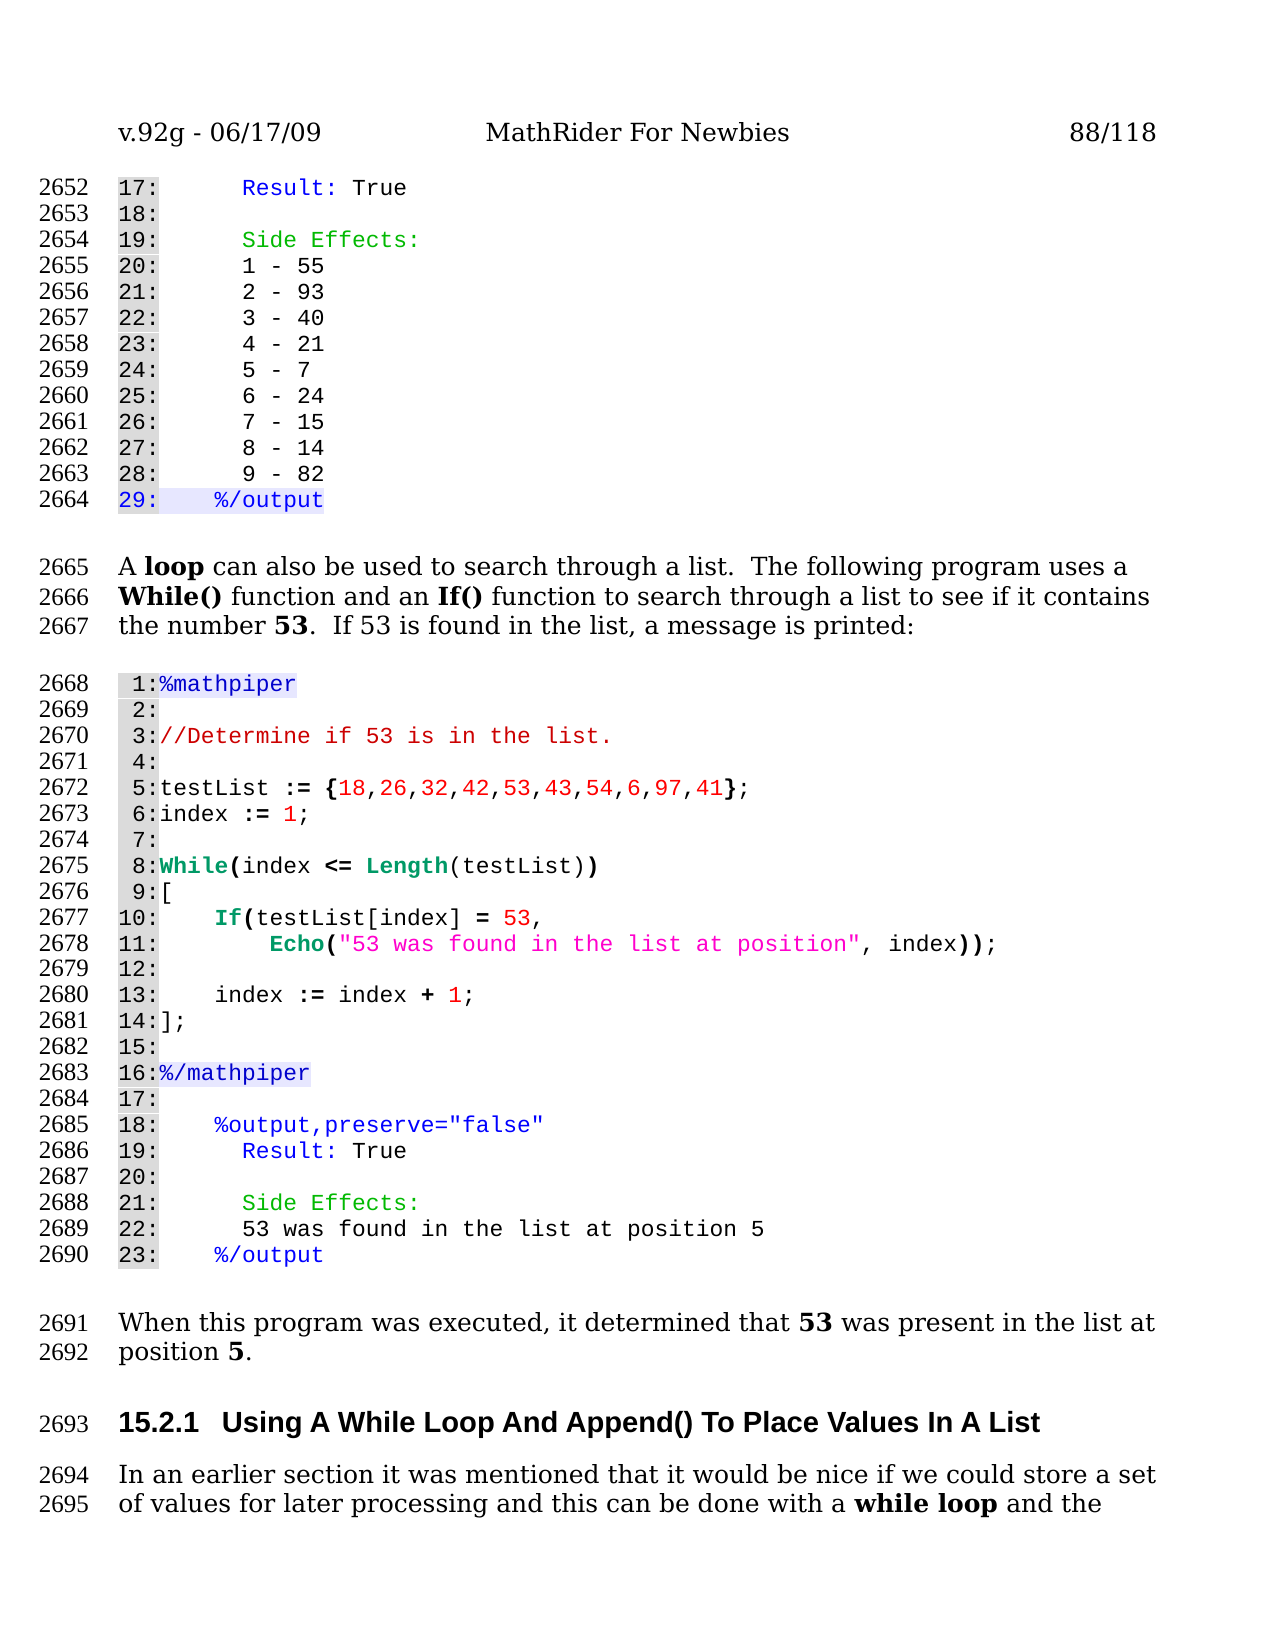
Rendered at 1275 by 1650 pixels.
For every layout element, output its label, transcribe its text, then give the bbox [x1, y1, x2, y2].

text 18: [118, 203, 1157, 229]
text 21: 2 - 93 [118, 281, 1157, 306]
text 7: [118, 828, 1157, 854]
text 15: [118, 1036, 1157, 1062]
text 12: [118, 958, 1157, 984]
text In an earlier section it was mentioned that it would be nice if we could store a set of values for later processing and this can be done with a while loop and the [118, 1460, 1157, 1518]
text 17: [118, 1087, 1157, 1113]
text 24: 5 - 7 [118, 358, 1157, 384]
text 22: 3 - 40 [118, 306, 1157, 332]
text 23: %/output [118, 1243, 1157, 1269]
text 1:%mathpiper [118, 672, 1157, 698]
text 29: %/output [118, 488, 1157, 514]
text A loop can also be used to search through a list. The following program uses a While() function and an If() function to search through a list to see if it contains the number 53. If 53 is found in the list, a message is printed: [118, 552, 1157, 641]
text 28: 9 - 82 [118, 462, 1157, 488]
text 25: 6 - 24 [118, 384, 1157, 410]
text 14:]; [118, 1010, 1157, 1036]
text 26: 7 - 15 [118, 410, 1157, 436]
text 23: 4 - 21 [118, 332, 1157, 358]
text 16:%/mathpiper [118, 1062, 1157, 1087]
text 8:While(index <= Length(testList)) [118, 854, 1157, 880]
text 21: Side Effects: [118, 1191, 1157, 1217]
text 20: [118, 1165, 1157, 1191]
text 13: index := index + 1; [118, 984, 1157, 1010]
text 11: Echo("53 was found in the list at position", index)); [118, 932, 1157, 958]
text 19: Side Effects: [118, 229, 1157, 254]
text 27: 8 - 14 [118, 436, 1157, 462]
text When this program was executed, it determined that 53 was present in the list at position 5. [118, 1307, 1157, 1366]
subtitle Using A While Loop And Append() To Place Values In A List [118, 1405, 1157, 1439]
text 20: 1 - 55 [118, 254, 1157, 281]
text 9:[ [118, 880, 1157, 906]
text 2: [118, 698, 1157, 724]
text 17: Result: True [118, 177, 1157, 203]
text 4: [118, 750, 1157, 776]
text 6:index := 1; [118, 802, 1157, 828]
text 3://Determine if 53 is in the list. [118, 724, 1157, 750]
text 5:testList := {18,26,32,42,53,43,54,6,97,41}; [118, 776, 1157, 802]
text 22: 53 was found in the list at position 5 [118, 1217, 1157, 1243]
text 18: %output,preserve="false" [118, 1113, 1157, 1139]
text 10: If(testList[index] = 53, [118, 906, 1157, 932]
text 19: Result: True [118, 1139, 1157, 1165]
